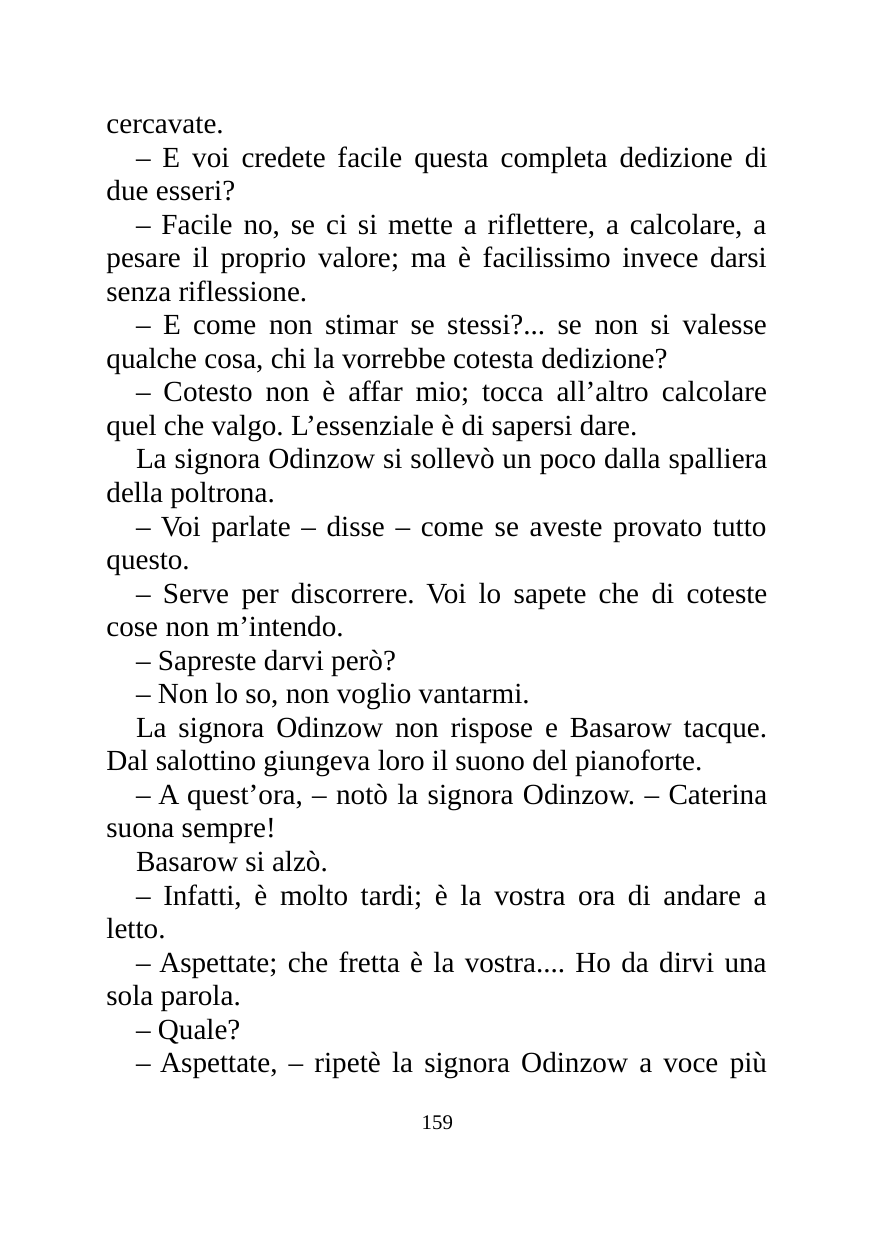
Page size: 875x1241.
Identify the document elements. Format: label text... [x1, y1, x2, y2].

text – Aspettate, – ripetè la signora Odinzow a voce più [106, 1045, 768, 1079]
text – Voi parlate – disse – come se aveste provato tutto questo. [106, 509, 768, 576]
text – Cotesto non è affar mio; tocca all’altro calcolare quel che valgo. L’essenziale è di sapersi dare. [106, 374, 768, 442]
text – A quest’ora, – notò la signora Odinzow. – Caterina suona sempre! [106, 777, 768, 844]
text La signora Odinzow si sollevò un poco dalla spalliera della poltrona. [106, 442, 768, 509]
text – Quale? [106, 1012, 768, 1045]
text cercavate. [106, 106, 768, 140]
text La signora Odinzow non rispose e Basarow tacque. Dal salottino giungeva loro il suono del pianoforte. [106, 710, 768, 777]
text – Infatti, è molto tardi; è la vostra ora di andare a letto. [106, 878, 768, 945]
text Basarow si alzò. [106, 844, 768, 878]
text – Non lo so, non voglio vantarmi. [106, 676, 768, 710]
text – Sapreste darvi però? [106, 643, 768, 676]
text – Aspettate; che fretta è la vostra.... Ho da dirvi una sola parola. [106, 945, 768, 1012]
text – Facile no, se ci si mette a riflettere, a calcolare, a pesare il proprio valore; ma è facilissimo invece darsi senza riflessione. [106, 207, 768, 307]
text – Serve per discorrere. Voi lo sapete che di coteste cose non m’intendo. [106, 576, 768, 643]
text – E voi credete facile questa completa dedizione di due esseri? [106, 140, 768, 207]
text – E come non stimar se stessi?... se non si valesse qualche cosa, chi la vorrebbe cotesta dedizione? [106, 307, 768, 374]
